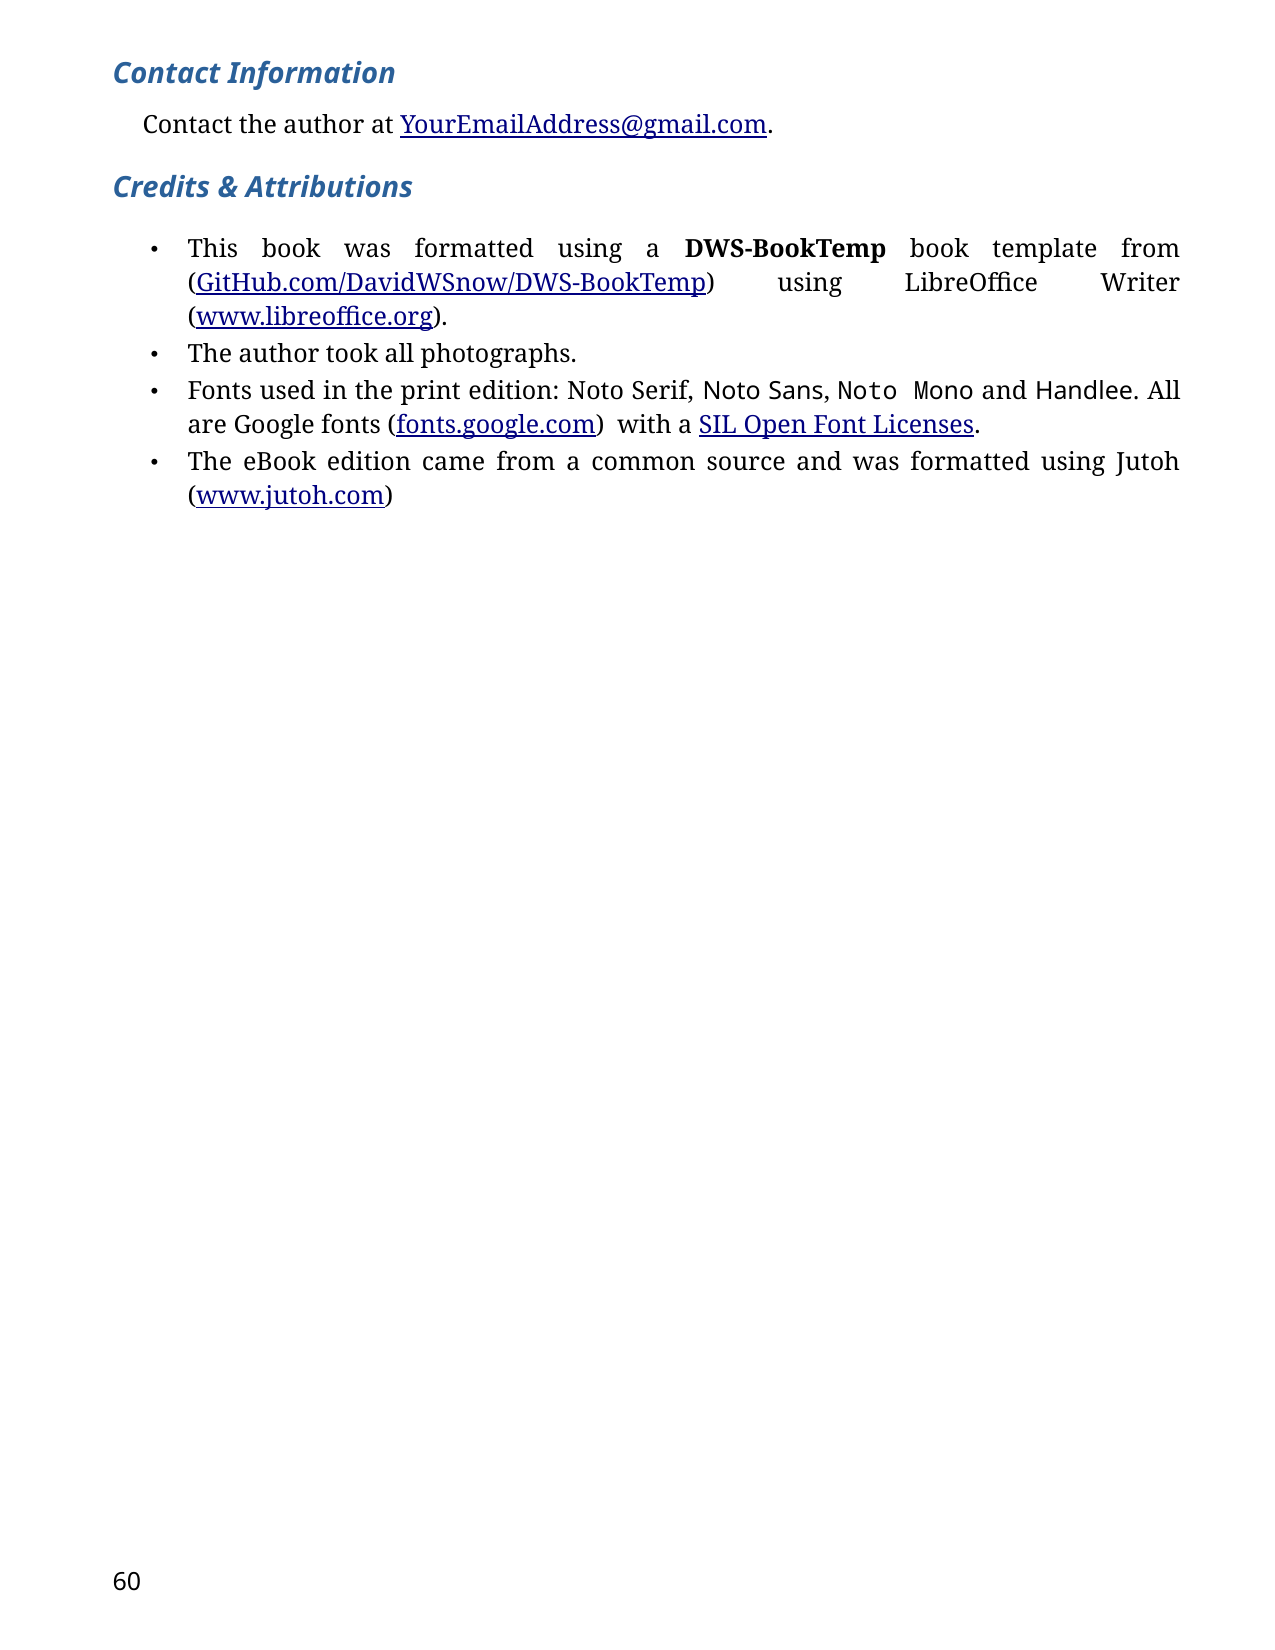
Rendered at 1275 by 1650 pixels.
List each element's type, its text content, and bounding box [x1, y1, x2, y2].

text Contact the author at YourEmailAddress@gmail.com. [112, 107, 1181, 141]
subtitle Contact Information [112, 52, 1181, 92]
subtitle Credits & Attributions [112, 167, 1181, 206]
list The author took all photographs. [150, 335, 1181, 369]
list The eBook edition came from a common source and was formatted using Jutoh (www.jutoh.com) [150, 444, 1181, 512]
list Fonts used in the print edition: Noto Serif, Noto Sans, Noto Mono and Handlee. All are Google fonts (fonts.google.com) with a SIL Open Font Licenses. [150, 372, 1181, 441]
list This book was formatted using a DWS-BookTemp book template from (GitHub.com/DavidWSnow/DWS-BookTemp) using LibreOffice Writer (www.libreoffice.org). [150, 230, 1181, 332]
